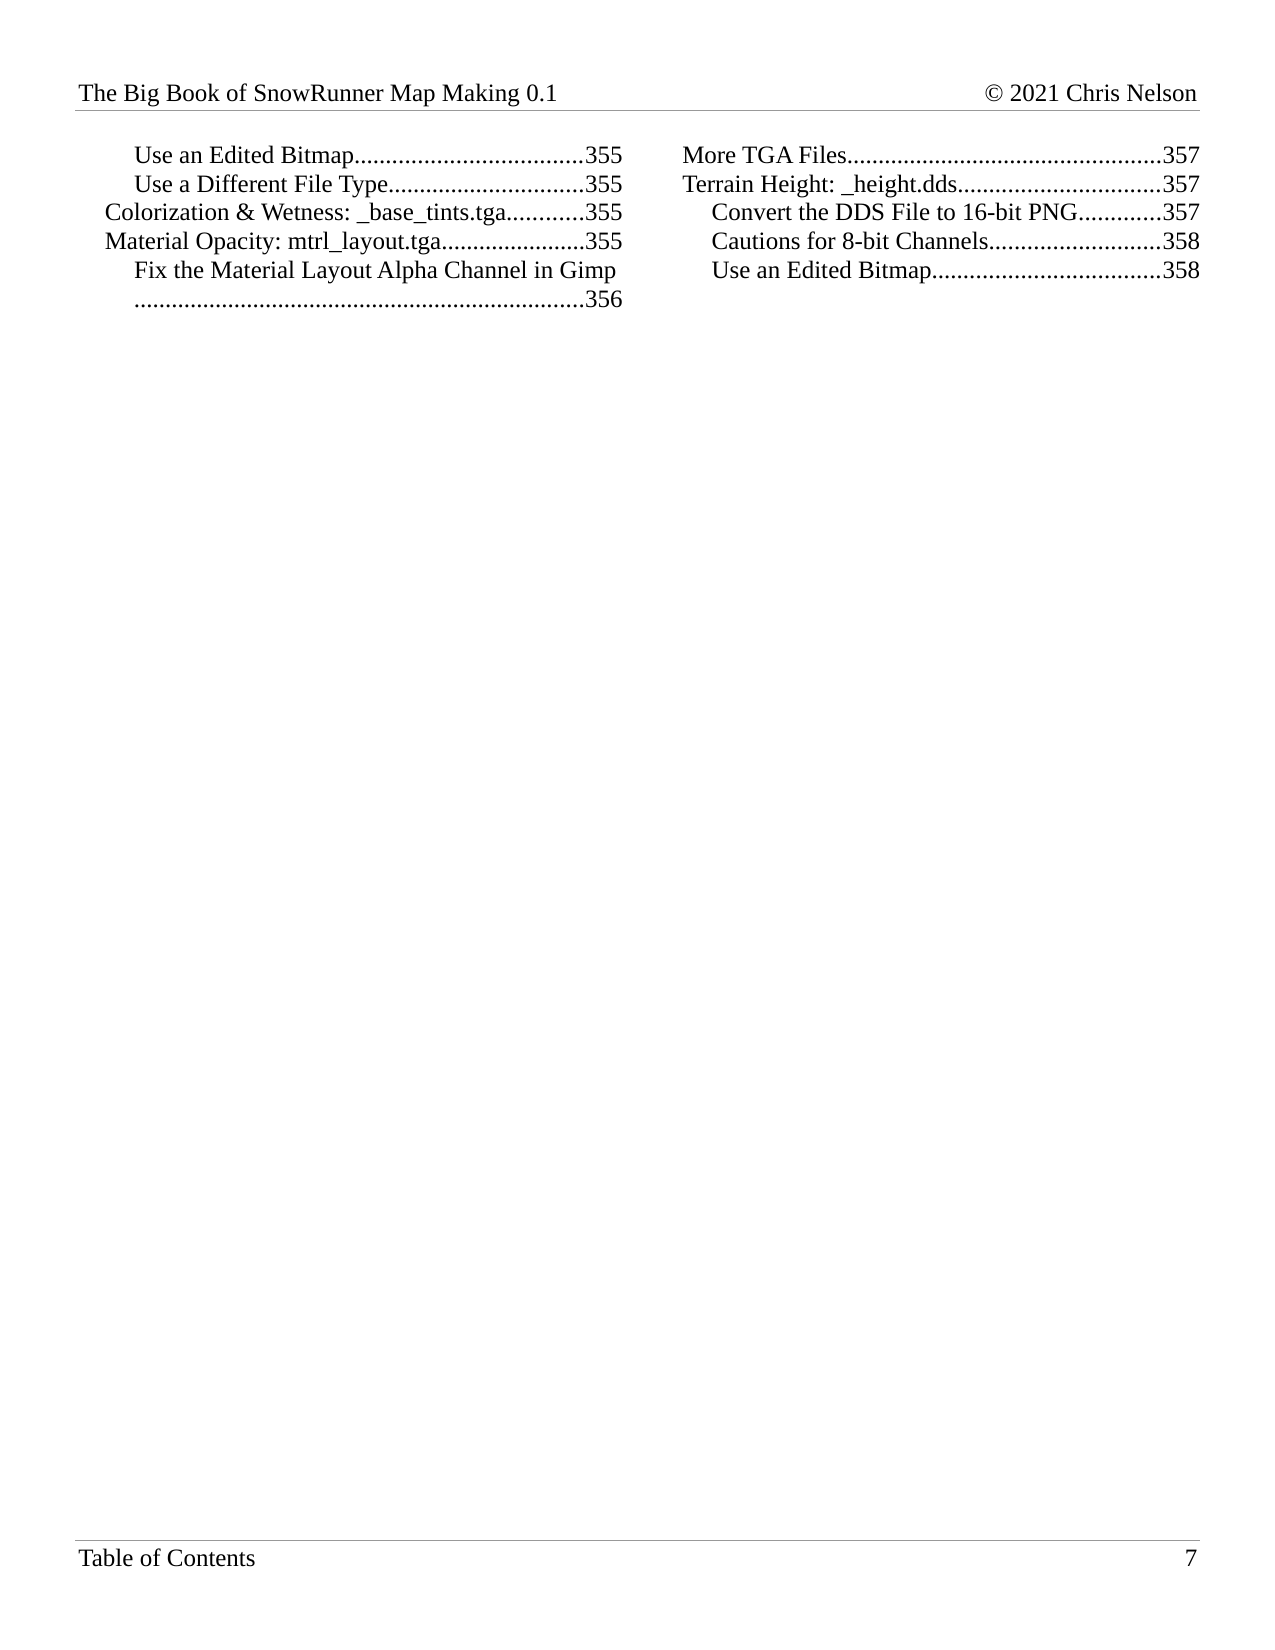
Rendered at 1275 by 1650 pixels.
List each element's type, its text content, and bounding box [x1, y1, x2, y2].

text Cautions for 8-bit Channels 358 [711, 226, 1200, 255]
text Use an Edited Bitmap 355 [134, 140, 622, 169]
text More TGA Files 357 [682, 140, 1200, 169]
text Fix the Material Layout Alpha Channel in Gimp 356 [134, 255, 622, 312]
text Terrain Height: _height.dds 357 [682, 169, 1200, 197]
text Colorization & Wetness: _base_tints.tga 355 [104, 197, 622, 226]
text Material Opacity: mtrl_layout.tga 355 [104, 226, 622, 255]
text Use an Edited Bitmap 358 [711, 255, 1200, 284]
text Convert the DDS File to 16-bit PNG 357 [711, 197, 1200, 226]
text Use a Different File Type 355 [134, 169, 622, 197]
